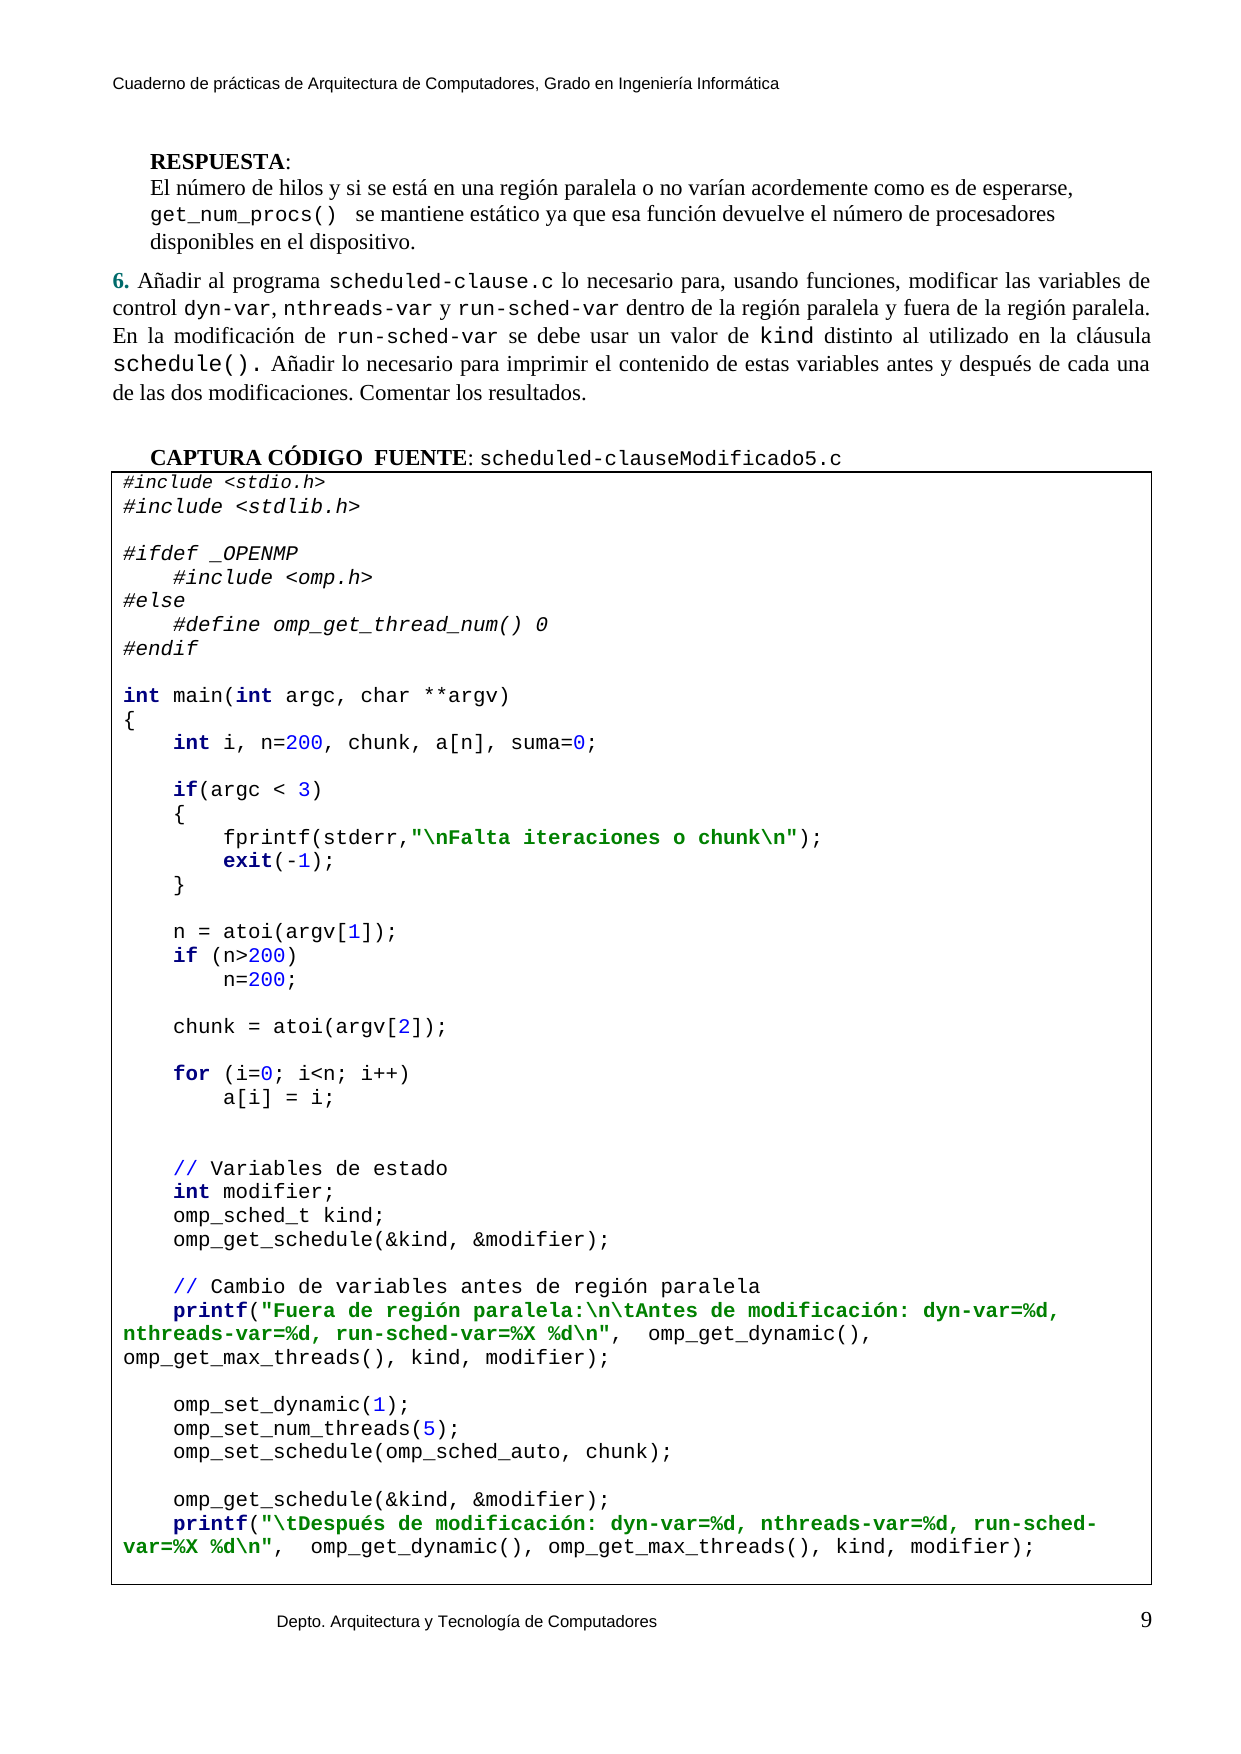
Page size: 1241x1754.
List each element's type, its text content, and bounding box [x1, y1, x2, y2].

text CAPTURA CÓDIGO FUENTE: scheduled-clauseModificado5.c [150, 444, 1152, 471]
text El número de hilos y si se está en una región paralela o no varían acordemente como es de esperarse, get_num_procs() se mantiene estático ya que esa función devuelve el número de procesadores disponibles en el dispositivo. [150, 174, 1152, 254]
table_header #include <stdio.h> #include <stdlib.h> #ifdef _OPENMP #include <omp.h> #else #define omp_get_thread_num() 0 #endif int main(int argc, char **argv) { int i, n=200, chunk, a[n], suma=0; if(argc < 3) { fprintf(stderr,"\nFalta iteraciones o chunk\n"); exit(-1); } n = atoi(argv[1]); if (n>200) n=200; chunk = atoi(argv[2]); for (i=0; i<n; i++) a[i] = i; // Variables de estado int modifier; omp_sched_t kind; omp_get_schedule(&kind, &modifier); // Cambio de variables antes de región paralela printf("Fuera de región paralela:\n\tAntes de modificación: dyn-var=%d, nthreads-var=%d, run-sched-var=%X %d\n", omp_get_dynamic(), omp_get_max_threads(), kind, modifier); omp_set_dynamic(1); omp_set_num_threads(5); omp_set_schedule(omp_sched_auto, chunk); omp_get_schedule(&kind, &modifier); printf("\tDespués de modificación: dyn-var=%d, nthreads-var=%d, run-sched-var=%X %d\n", omp_get_dynamic(), omp_get_max_threads(), kind, modifier); [112, 473, 1151, 1583]
text RESPUESTA: [150, 148, 1152, 174]
list 6. Añadir al programa scheduled-clause.c lo necesario para, usando funciones, modificar las variables de control dyn-var, nthreads-var y run-sched-var dentro de la región paralela y fuera de la región paralela. En la modificación de run-sched-var se debe usar un valor de kind distinto al utilizado en la cláusula schedule(). Añadir lo necesario para imprimir el contenido de estas variables antes y después de cada una de las dos modificaciones. Comentar los resultados. [112, 267, 1152, 405]
